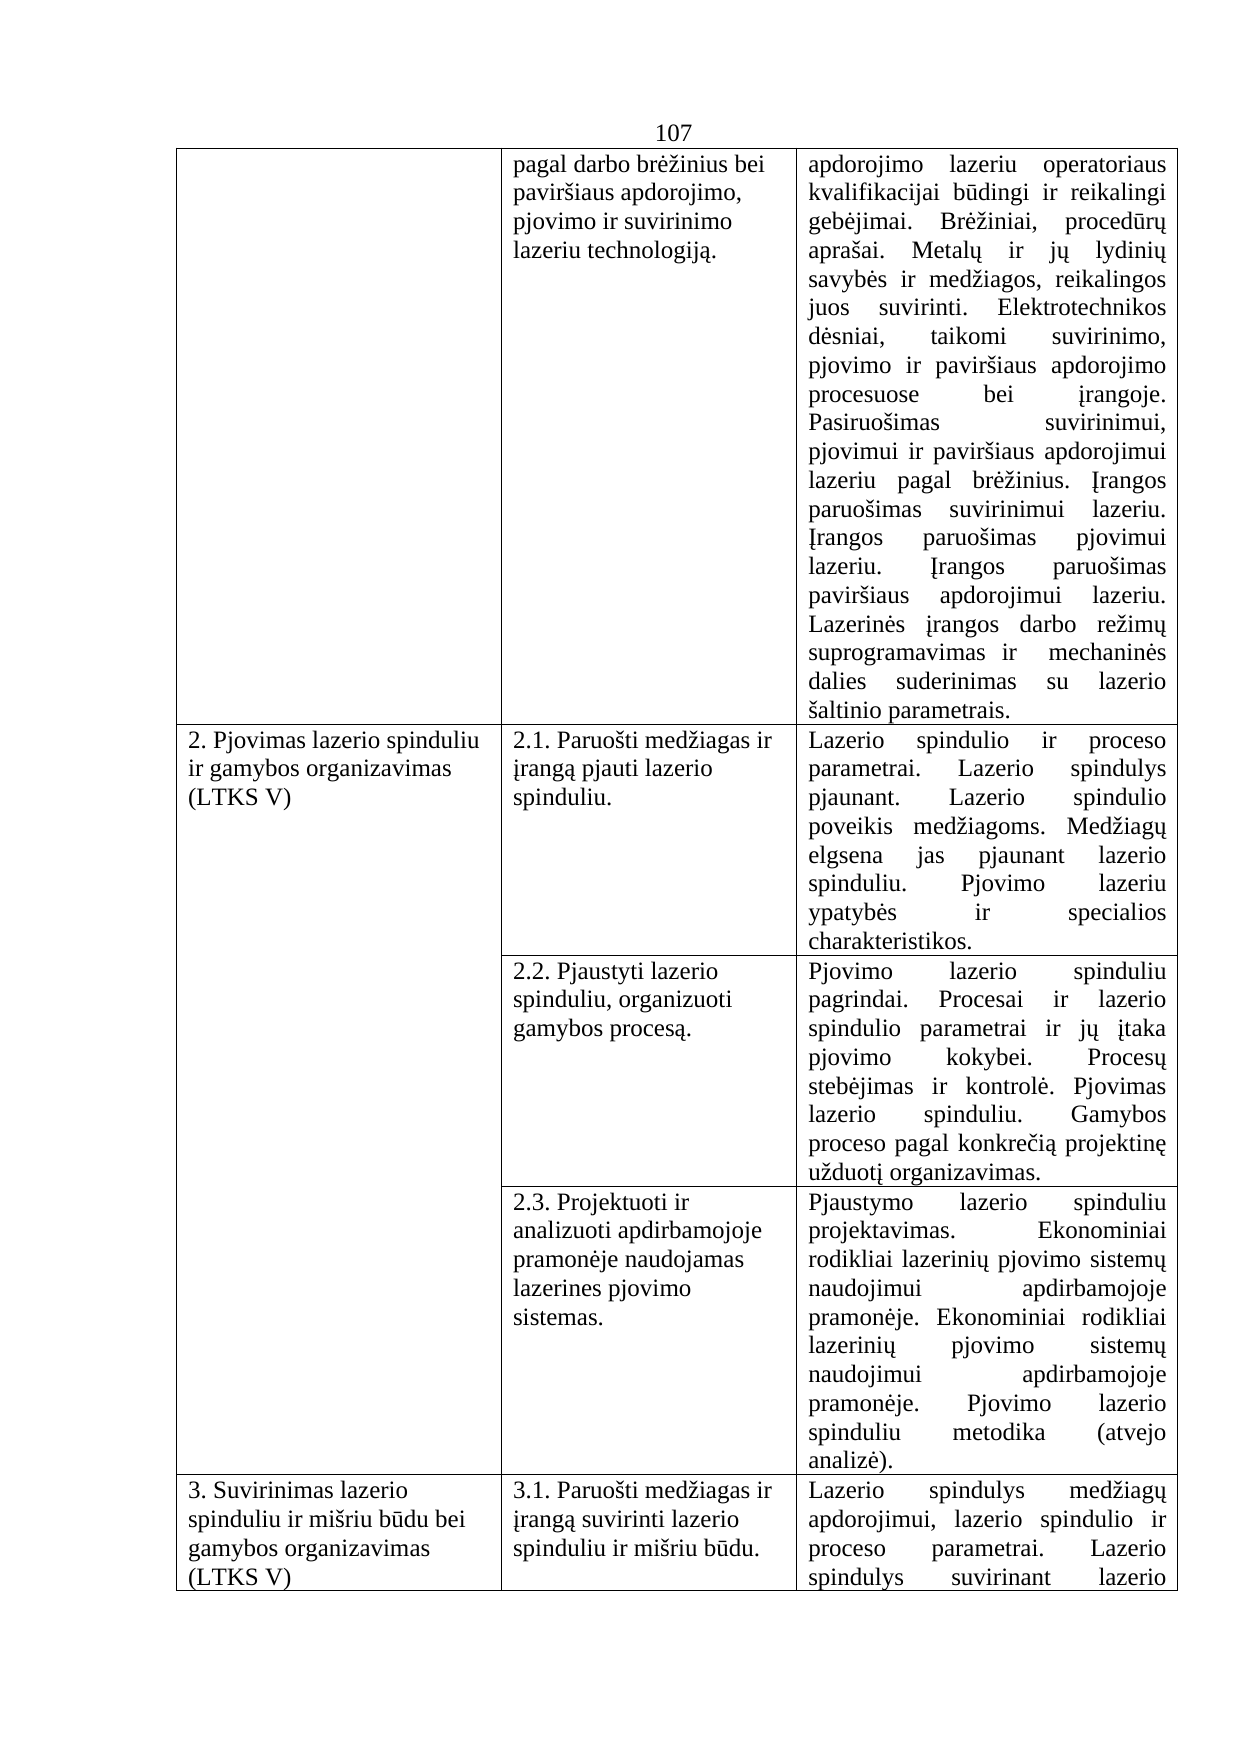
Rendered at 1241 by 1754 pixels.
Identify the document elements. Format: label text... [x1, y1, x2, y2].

table_cell Lazerio spindulys medžiagų apdorojimui, lazerio spindulio ir proceso parametrai. Lazerio spindulys suvirinant lazerio [797, 1475, 1177, 1590]
table_cell 2.2. Pjaustyti lazerio spinduliu, organizuoti gamybos procesą. [502, 956, 796, 1186]
table_cell apdorojimo lazeriu operatoriaus kvalifikacijai būdingi ir reikalingi gebėjimai. Brėžiniai, procedūrų aprašai. Metalų ir jų lydinių savybės ir medžiagos, reikalingos juos suvirinti. Elektrotechnikos dėsniai, taikomi suvirinimo, pjovimo ir paviršiaus apdorojimo procesuose bei įrangoje. Pasiruošimas suvirinimui, pjovimui ir paviršiaus apdorojimui lazeriu pagal brėžinius. Įrangos paruošimas suvirinimui lazeriu. Įrangos paruošimas pjovimui lazeriu. Įrangos paruošimas paviršiaus apdorojimui lazeriu. Lazerinės įrangos darbo režimų suprogramavimas ir mechaninės dalies suderinimas su lazerio šaltinio parametrais. [797, 149, 1177, 724]
table_cell 2. Pjovimas lazerio spinduliu ir gamybos organizavimas (LTKS V) [177, 725, 501, 1474]
table_cell pagal darbo brėžinius bei paviršiaus apdorojimo, pjovimo ir suvirinimo lazeriu technologiją. [502, 149, 796, 724]
table_cell 3.1. Paruošti medžiagas ir įrangą suvirinti lazerio spinduliu ir mišriu būdu. [502, 1475, 796, 1590]
table_cell 3. Suvirinimas lazerio spinduliu ir mišriu būdu bei gamybos organizavimas (LTKS V) [177, 1475, 501, 1590]
table_cell [177, 149, 501, 724]
table_cell Lazerio spindulio ir proceso parametrai. Lazerio spindulys pjaunant. Lazerio spindulio poveikis medžiagoms. Medžiagų elgsena jas pjaunant lazerio spinduliu. Pjovimo lazeriu ypatybės ir specialios charakteristikos. [797, 725, 1177, 955]
table_cell 2.1. Paruošti medžiagas ir įrangą pjauti lazerio spinduliu. [502, 725, 796, 955]
table_cell Pjaustymo lazerio spinduliu projektavimas. Ekonominiai rodikliai lazerinių pjovimo sistemų naudojimui apdirbamojoje pramonėje. Ekonominiai rodikliai lazerinių pjovimo sistemų naudojimui apdirbamojoje pramonėje. Pjovimo lazerio spinduliu metodika (atvejo analizė). [797, 1187, 1177, 1474]
table_cell 2.3. Projektuoti ir analizuoti apdirbamojoje pramonėje naudojamas lazerines pjovimo sistemas. [502, 1187, 796, 1474]
table_cell Pjovimo lazerio spinduliu pagrindai. Procesai ir lazerio spindulio parametrai ir jų įtaka pjovimo kokybei. Procesų stebėjimas ir kontrolė. Pjovimas lazerio spinduliu. Gamybos proceso pagal konkrečią projektinę užduotį organizavimas. [797, 956, 1177, 1186]
